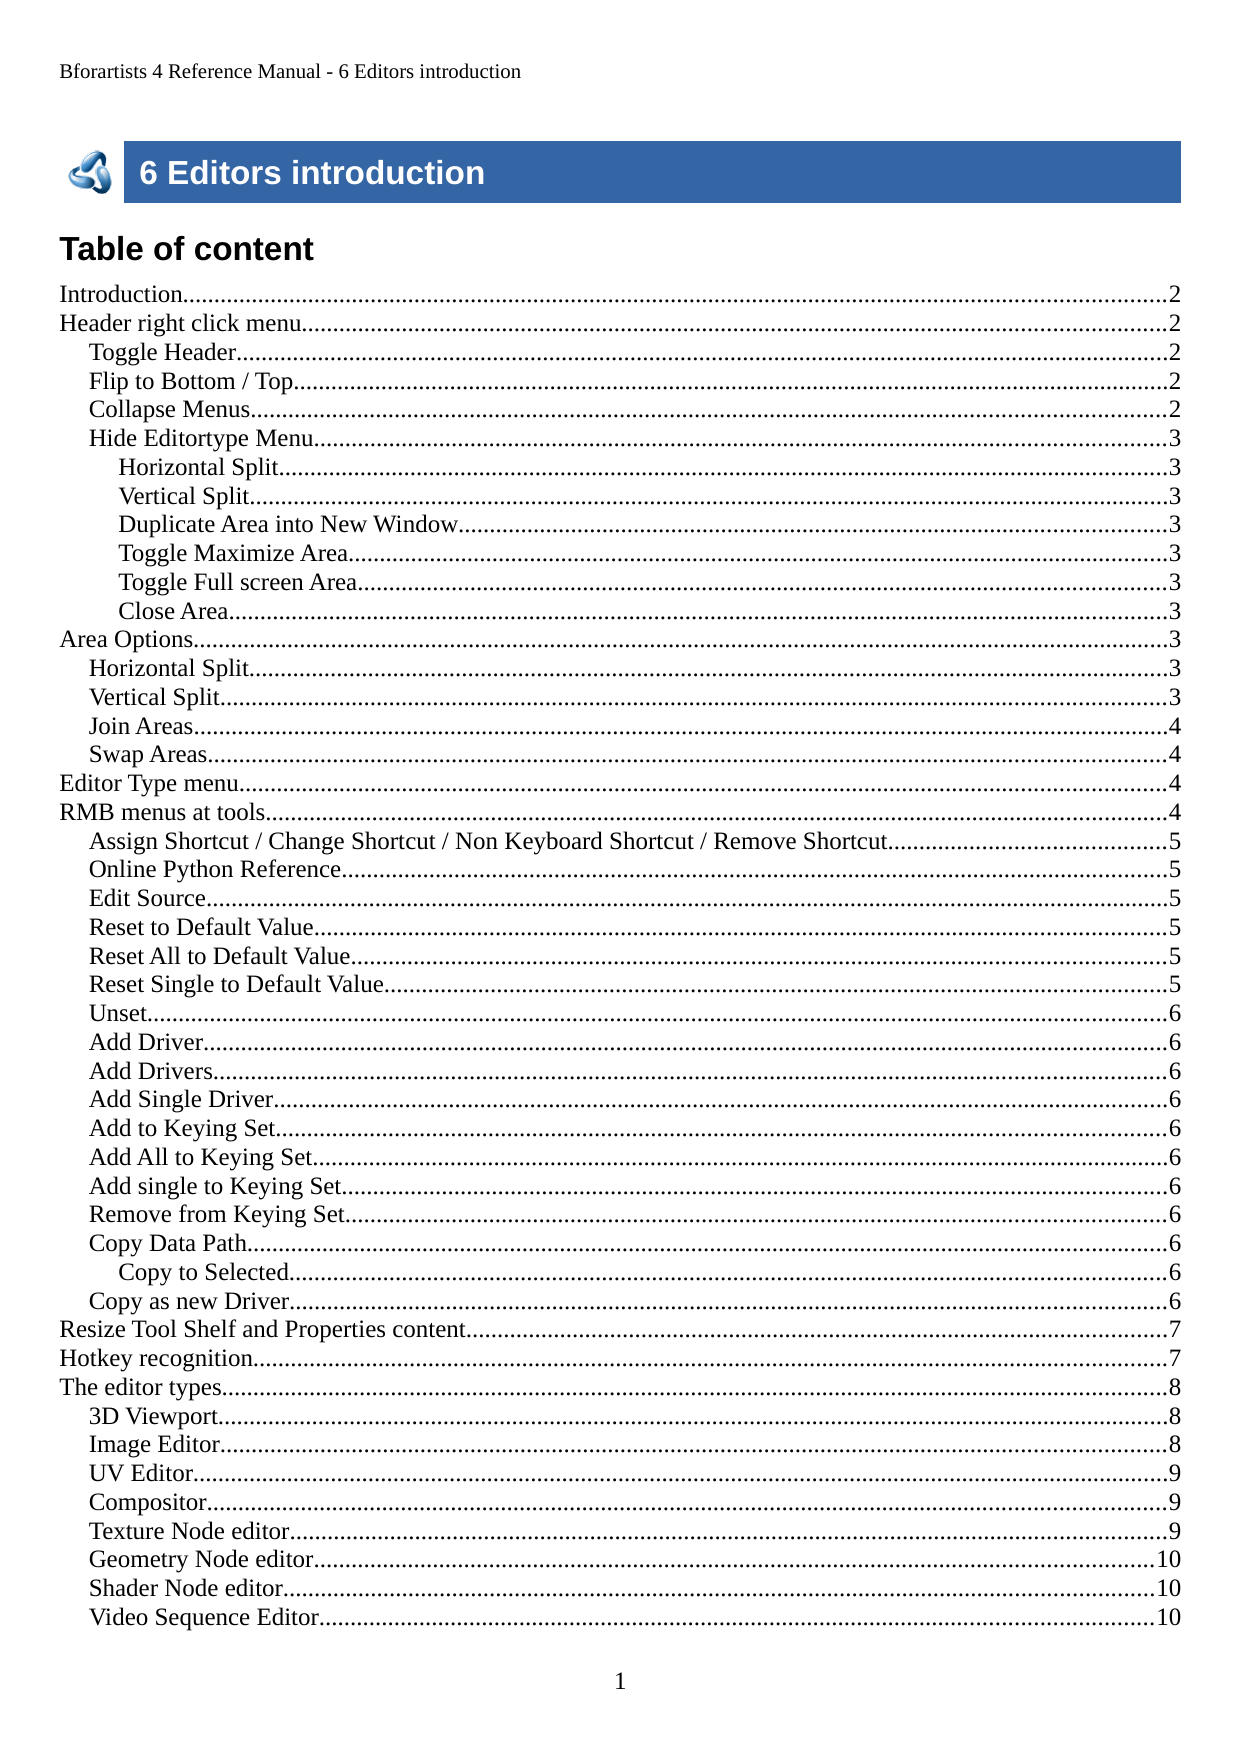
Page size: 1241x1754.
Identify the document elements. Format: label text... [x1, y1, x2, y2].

text Copy to Selected 6 [118, 1257, 1181, 1286]
text Flip to Bottom / Top 2 [88, 366, 1181, 394]
text The editor types 8 [59, 1372, 1181, 1401]
text Reset Single to Default Value 5 [88, 969, 1181, 998]
text Add single to Keying Set 6 [88, 1171, 1181, 1199]
text Copy as new Driver 6 [88, 1286, 1181, 1314]
text Vertical Split 3 [118, 481, 1181, 509]
table_header 6 Editors introduction [124, 141, 1181, 203]
text Assign Shortcut / Change Shortcut / Non Keyboard Shortcut / Remove Shortcut 5 [88, 826, 1181, 854]
text Image Editor 8 [88, 1429, 1181, 1458]
text Introduction 2 [59, 279, 1181, 308]
text Toggle Header 2 [88, 337, 1181, 366]
text Editor Type menu 4 [59, 768, 1181, 797]
text Toggle Maximize Area 3 [118, 538, 1181, 567]
picture [65, 147, 114, 197]
text Compositor 9 [88, 1487, 1181, 1516]
text Toggle Full screen Area 3 [118, 567, 1181, 596]
text Texture Node editor 9 [88, 1516, 1181, 1544]
text Join Areas 4 [88, 711, 1181, 739]
text Remove from Keying Set 6 [88, 1199, 1181, 1228]
text Close Area 3 [118, 596, 1181, 624]
text 3D Viewport 8 [88, 1401, 1181, 1429]
text Add to Keying Set 6 [88, 1113, 1181, 1142]
text Unset 6 [88, 998, 1181, 1027]
table_header [59, 141, 124, 203]
text Swap Areas 4 [88, 739, 1181, 768]
text Add Single Driver 6 [88, 1084, 1181, 1113]
text Collapse Menus 2 [88, 394, 1181, 423]
text Vertical Split 3 [88, 682, 1181, 711]
text Reset to Default Value 5 [88, 912, 1181, 941]
text Add Driver 6 [88, 1027, 1181, 1056]
text RMB menus at tools 4 [59, 797, 1181, 826]
text Add Drivers 6 [88, 1056, 1181, 1084]
text Resize Tool Shelf and Properties content 7 [59, 1314, 1181, 1343]
text Video Sequence Editor 10 [88, 1602, 1181, 1631]
text Horizontal Split 3 [88, 653, 1181, 682]
text UV Editor 9 [88, 1458, 1181, 1487]
text Geometry Node editor 10 [88, 1544, 1181, 1573]
text Hide Editortype Menu 3 [88, 423, 1181, 452]
text Online Python Reference 5 [88, 854, 1181, 883]
text Shader Node editor 10 [88, 1573, 1181, 1602]
text Reset All to Default Value 5 [88, 941, 1181, 969]
text Area Options 3 [59, 624, 1181, 653]
text Copy Data Path 6 [88, 1228, 1181, 1257]
text Horizontal Split 3 [118, 452, 1181, 481]
text Header right click menu 2 [59, 308, 1181, 337]
text Add All to Keying Set 6 [88, 1142, 1181, 1171]
subtitle Table of content [59, 228, 1181, 267]
text Duplicate Area into New Window 3 [118, 509, 1181, 538]
text Edit Source 5 [88, 883, 1181, 912]
text Hotkey recognition 7 [59, 1343, 1181, 1372]
